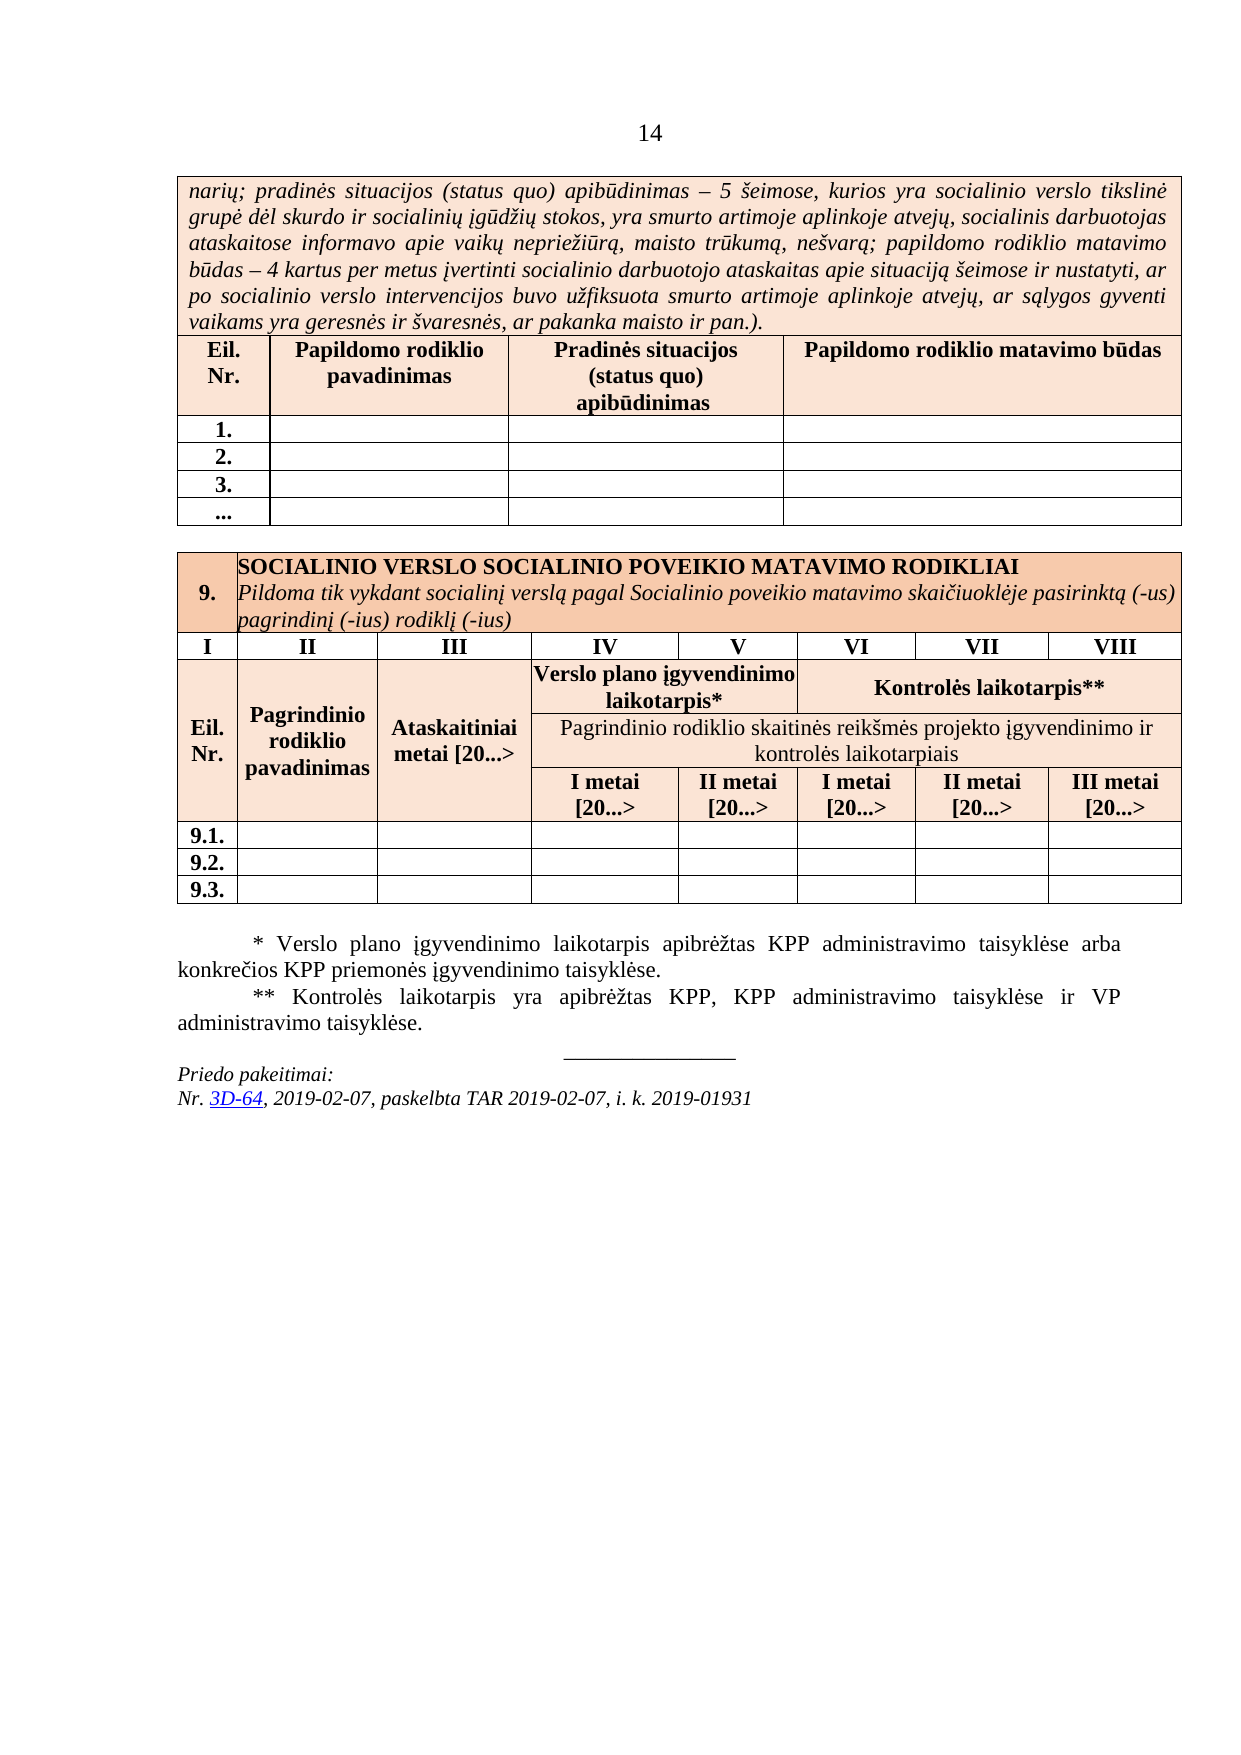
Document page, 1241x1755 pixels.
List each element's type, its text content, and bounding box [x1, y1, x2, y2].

table_cell Papildomo rodiklio pavadinimas [271, 336, 508, 415]
table_cell VI [798, 633, 915, 659]
table_cell [784, 443, 1181, 470]
table_cell [238, 849, 377, 875]
table_header 9. [178, 553, 237, 632]
table_cell Eil. Nr. [178, 660, 237, 821]
table_cell II metai [20...> [679, 768, 797, 821]
table_cell [378, 849, 531, 875]
table_cell [271, 471, 508, 497]
table_cell I metai [20...> [532, 768, 678, 821]
table_cell I [178, 633, 237, 659]
table_cell 9.2. [178, 849, 237, 875]
table_cell VIII [1049, 633, 1181, 659]
table_cell [784, 498, 1181, 524]
table_cell VII [916, 633, 1048, 659]
table_cell [532, 876, 678, 903]
text ** Kontrolės laikotarpis yra apibrėžtas KPP, KPP administravimo taisyklėse ir VP administravimo taisyklėse. [177, 983, 1122, 1036]
table_cell [532, 822, 678, 848]
table_cell [271, 443, 508, 470]
table_cell Verslo plano įgyvendinimo laikotarpis* [532, 660, 797, 713]
table_cell [679, 849, 797, 875]
table_cell Papildomo rodiklio matavimo būdas [784, 336, 1181, 415]
table_cell V [679, 633, 797, 659]
table_cell [378, 876, 531, 903]
table_cell [509, 471, 783, 497]
table_cell [1049, 822, 1181, 848]
table_cell Pagrindinio rodiklio skaitinės reikšmės projekto įgyvendinimo ir kontrolės laikotarpiais [532, 714, 1181, 767]
table_cell [798, 876, 915, 903]
table_cell [916, 822, 1048, 848]
table_cell II metai [20...> [916, 768, 1048, 821]
table_cell IV [532, 633, 678, 659]
table_cell narių; pradinės situacijos (status quo) apibūdinimas – 5 šeimose, kurios yra socialinio verslo tikslinė grupė dėl skurdo ir socialinių įgūdžių stokos, yra smurto artimoje aplinkoje atvejų, socialinis darbuotojas ataskaitose informavo apie vaikų nepriežiūrą, maisto trūkumą, nešvarą; papildomo rodiklio matavimo būdas – 4 kartus per metus įvertinti socialinio darbuotojo ataskaitas apie situaciją šeimose ir nustatyti, ar po socialinio verslo intervencijos buvo užfiksuota smurto artimoje aplinkoje atvejų, ar sąlygos gyventi vaikams yra geresnės ir švaresnės, ar pakanka maisto ir pan.). [178, 177, 1181, 335]
text Nr. 3D-64, 2019-02-07, paskelbta TAR 2019-02-07, i. k. 2019-01931 [177, 1086, 1122, 1110]
table_cell ... [178, 498, 269, 524]
table_cell [784, 416, 1181, 442]
table_cell [509, 443, 783, 470]
table_cell Pagrindinio rodiklio pavadinimas [238, 660, 377, 821]
table_cell 9.1. [178, 822, 237, 848]
table_cell Ataskaitiniai metai [20...> [378, 660, 531, 821]
table_cell III [378, 633, 531, 659]
table_cell 2. [178, 443, 269, 470]
text _______________ [177, 1036, 1122, 1062]
table_cell [679, 822, 797, 848]
table_cell III metai [20...> [1049, 768, 1181, 821]
table_cell [532, 849, 678, 875]
table_cell Kontrolės laikotarpis** [798, 660, 1181, 713]
table_cell II [238, 633, 377, 659]
table_cell [916, 849, 1048, 875]
table_cell [238, 876, 377, 903]
table_cell [784, 471, 1181, 497]
table_cell 9.3. [178, 876, 237, 903]
text * Verslo plano įgyvendinimo laikotarpis apibrėžtas KPP administravimo taisyklėse arba konkrečios KPP priemonės įgyvendinimo taisyklėse. [177, 930, 1122, 983]
table_cell [1049, 849, 1181, 875]
table_cell [271, 498, 508, 524]
table_cell [509, 498, 783, 524]
table_cell [798, 849, 915, 875]
table_cell [378, 822, 531, 848]
table_cell [238, 822, 377, 848]
text Priedo pakeitimai: [177, 1062, 1122, 1086]
table_header SOCIALINIO VERSLO SOCIALINIO POVEIKIO MATAVIMO RODIKLIAI Pildoma tik vykdant socialinį verslą pagal Socialinio poveikio matavimo skaičiuoklėje pasirinktą (-us) pagrindinį (-ius) rodiklį (-ius) [238, 553, 1181, 632]
table_cell [916, 876, 1048, 903]
table_cell [271, 416, 508, 442]
table_cell [509, 416, 783, 442]
table_cell 3. [178, 471, 269, 497]
table_cell I metai [20...> [798, 768, 915, 821]
table_cell 1. [178, 416, 269, 442]
table_cell [679, 876, 797, 903]
table_cell Eil. Nr. [178, 336, 269, 415]
table_cell [798, 822, 915, 848]
table_cell [1049, 876, 1181, 903]
table_cell Pradinės situacijos (status quo) apibūdinimas [509, 336, 783, 415]
